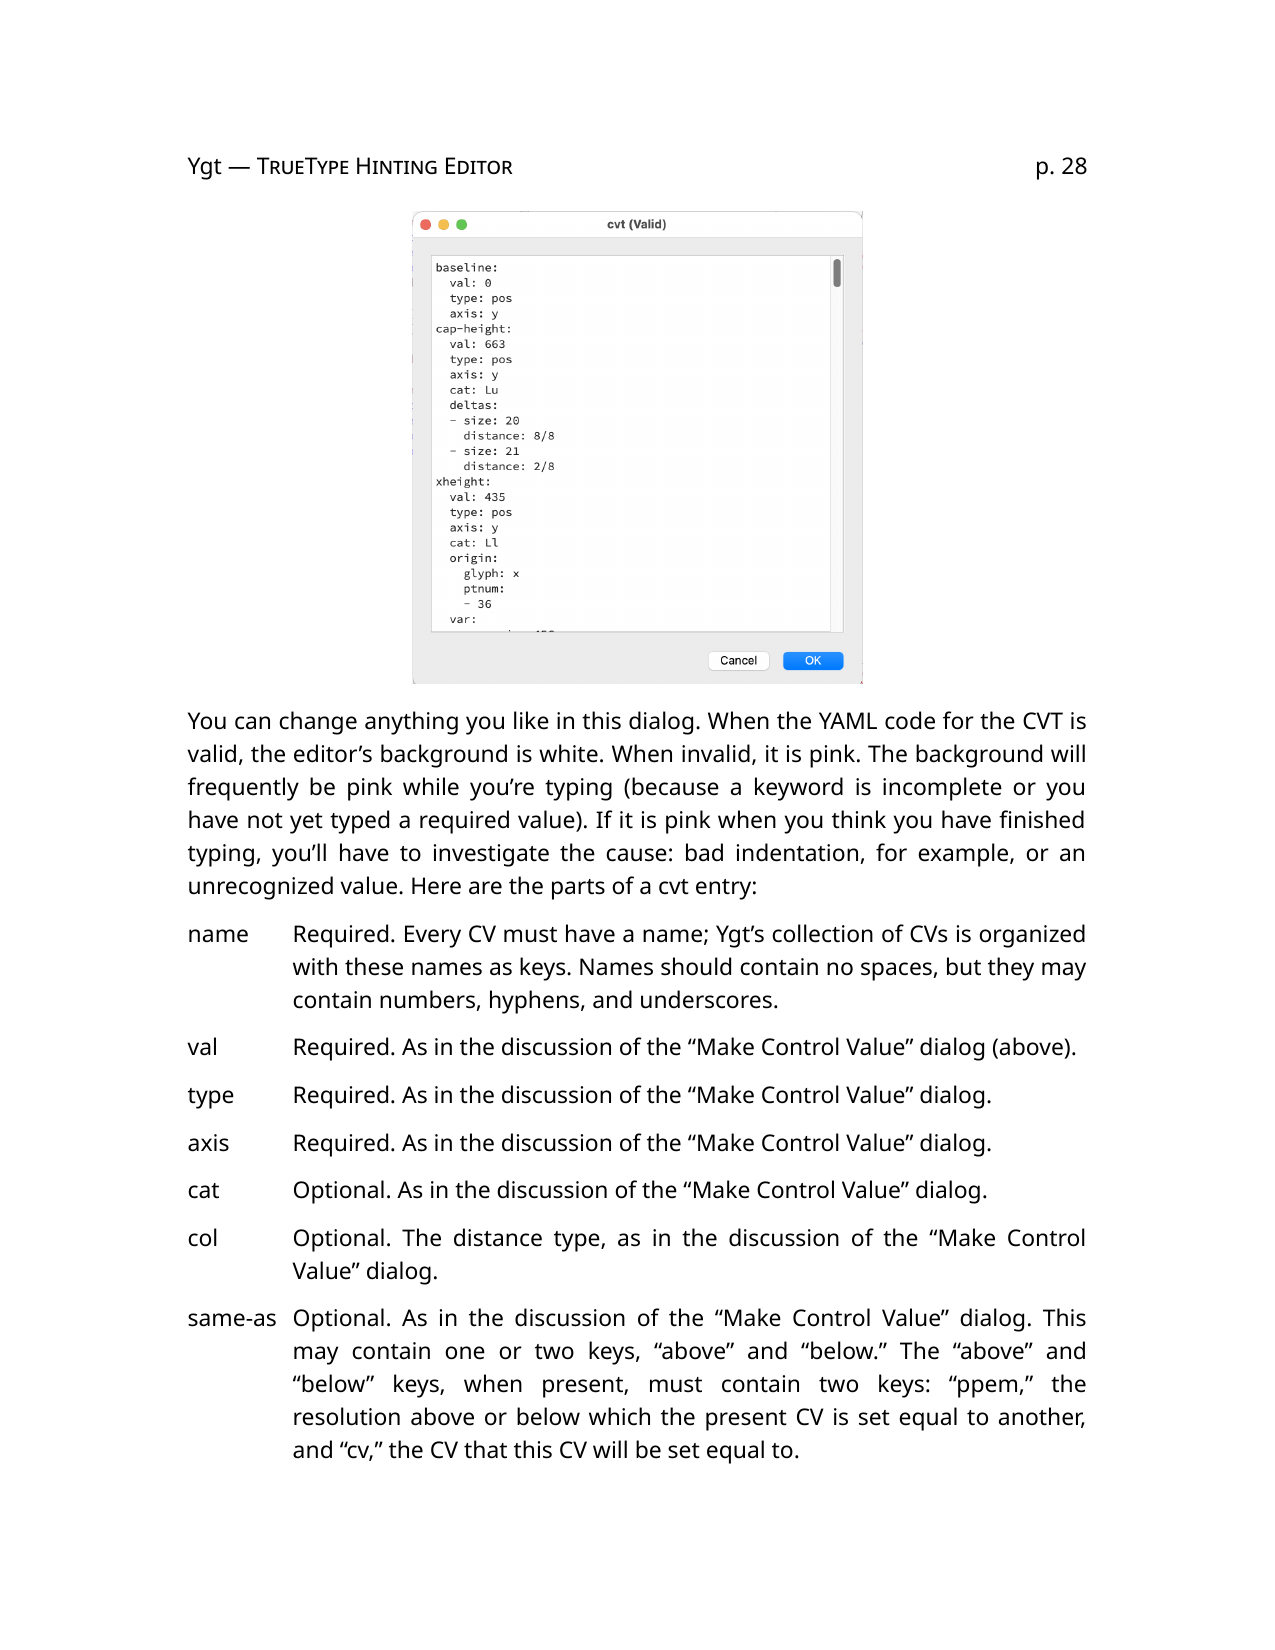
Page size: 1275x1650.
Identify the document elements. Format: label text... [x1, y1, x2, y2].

text cat Optional. As in the discussion of the “Make Control Value” dialog. [187, 1172, 1087, 1205]
text axis Required. As in the discussion of the “Make Control Value” dialog. [187, 1124, 1087, 1158]
text name Required. Every CV must have a name; Ygt’s collection of CVs is organized with these names as keys. Names should contain no spaces, but they may contain numbers, hyphens, and underscores. [187, 916, 1087, 1015]
text same-as Optional. As in the discussion of the “Make Control Value” dialog. This may contain one or two keys, “above” and “below.” The “above” and “below” keys, when present, must contain two keys: “ppem,” the resolution above or below which the present CV is set equal to another, and “cv,” the CV that this CV will be set equal to. [187, 1300, 1087, 1466]
text type Required. As in the discussion of the “Make Control Value” dialog. [187, 1077, 1087, 1110]
text You can change anything you like in this dialog. When the YAML code for the CVT is valid, the editor’s background is white. When invalid, it is pink. The background will frequently be pink while you’re typing (because a keyword is incomplete or you have not yet typed a required value). If it is pink when you think you have finished typing, you’ll have to investigate the cause: bad indentation, for example, or an unrecognized value. Here are the parts of a cvt entry: [187, 703, 1087, 901]
picture [412, 211, 863, 684]
text val Required. As in the discussion of the “Make Control Value” dialog (above). [187, 1029, 1087, 1062]
text col Optional. The distance type, as in the discussion of the “Make Control Value” dialog. [187, 1220, 1087, 1286]
